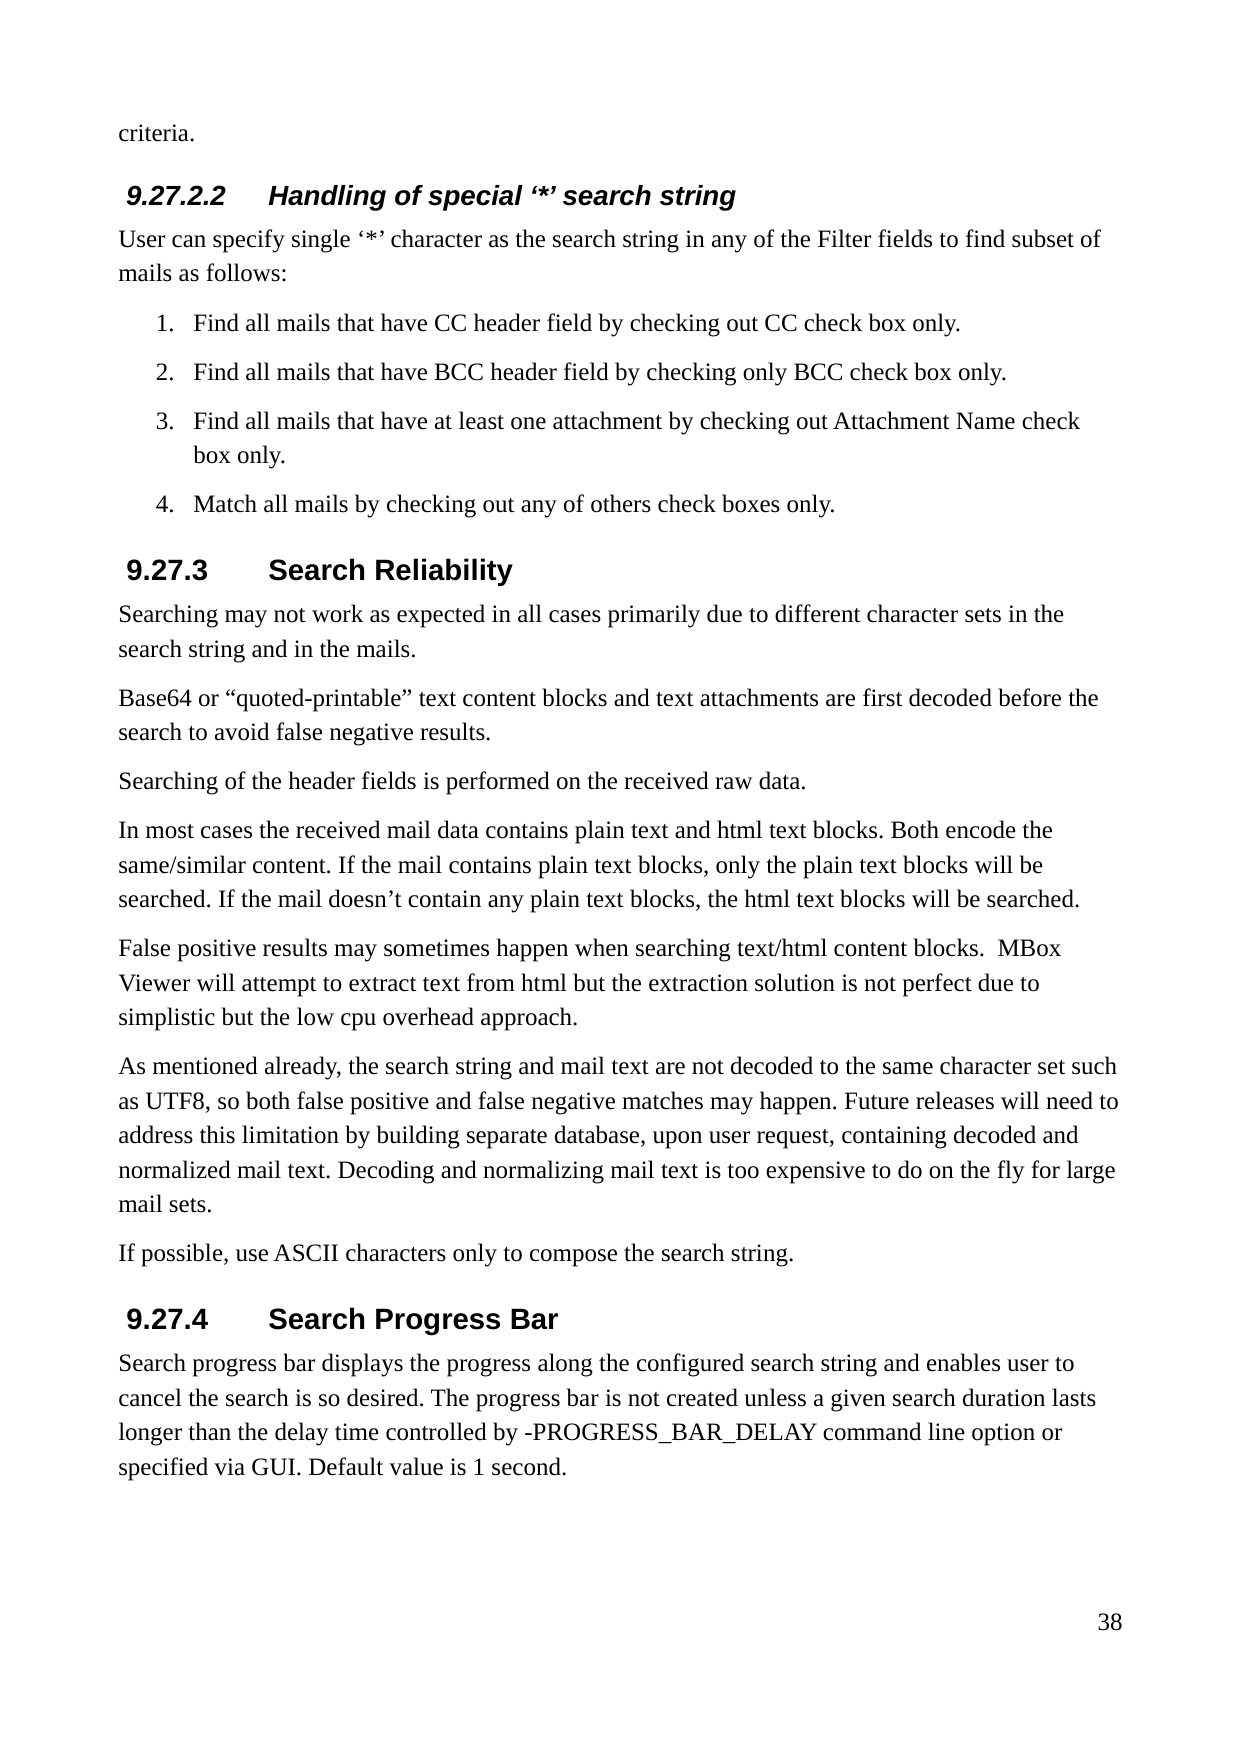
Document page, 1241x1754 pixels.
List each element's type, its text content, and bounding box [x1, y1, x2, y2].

text If possible, use ASCII characters only to compose the search string. [118, 1238, 1122, 1267]
text Base64 or “quoted-printable” text content blocks and text attachments are first decoded before the search to avoid false negative results. [118, 683, 1122, 746]
list Find all mails that have at least one attachment by checking out Attachment Name check box only. [156, 406, 1122, 469]
text Searching may not work as expected in all cases primarily due to different character sets in the search string and in the mails. [118, 599, 1122, 662]
text False positive results may sometimes happen when searching text/html content blocks. MBox Viewer will attempt to extract text from html but the extraction solution is not perfect due to simplistic but the low cpu overhead approach. [118, 933, 1122, 1031]
list Match all mails by checking out any of others check boxes only. [156, 489, 1122, 518]
subtitle Handling of special ‘*’ search string [118, 180, 1122, 212]
text In most cases the received mail data contains plain text and html text blocks. Both encode the same/similar content. If the mail contains plain text blocks, only the plain text blocks will be searched. If the mail doesn’t contain any plain text blocks, the html text blocks will be searched. [118, 815, 1122, 913]
subtitle Search Reliability [118, 553, 1122, 587]
list Find all mails that have CC header field by checking out CC check box only. [156, 308, 1122, 336]
text Searching of the header fields is performed on the received raw data. [118, 766, 1122, 795]
text criteria. [118, 118, 1122, 147]
subtitle Search Progress Bar [118, 1302, 1122, 1336]
text As mentioned already, the search string and mail text are not decoded to the same character set such as UTF8, so both false positive and false negative matches may happen. Future releases will need to address this limitation by building separate database, upon user request, containing decoded and normalized mail text. Decoding and normalizing mail text is too expensive to do on the fly for large mail sets. [118, 1051, 1122, 1218]
text User can specify single ‘*’ character as the search string in any of the Filter fields to find subset of mails as follows: [118, 224, 1122, 287]
list Find all mails that have BCC header field by checking only BCC check box only. [156, 357, 1122, 385]
text Search progress bar displays the progress along the configured search string and enables user to cancel the search is so desired. The progress bar is not created unless a given search duration lasts longer than the delay time controlled by -PROGRESS_BAR_DELAY command line option or specified via GUI. Default value is 1 second. [118, 1348, 1122, 1480]
